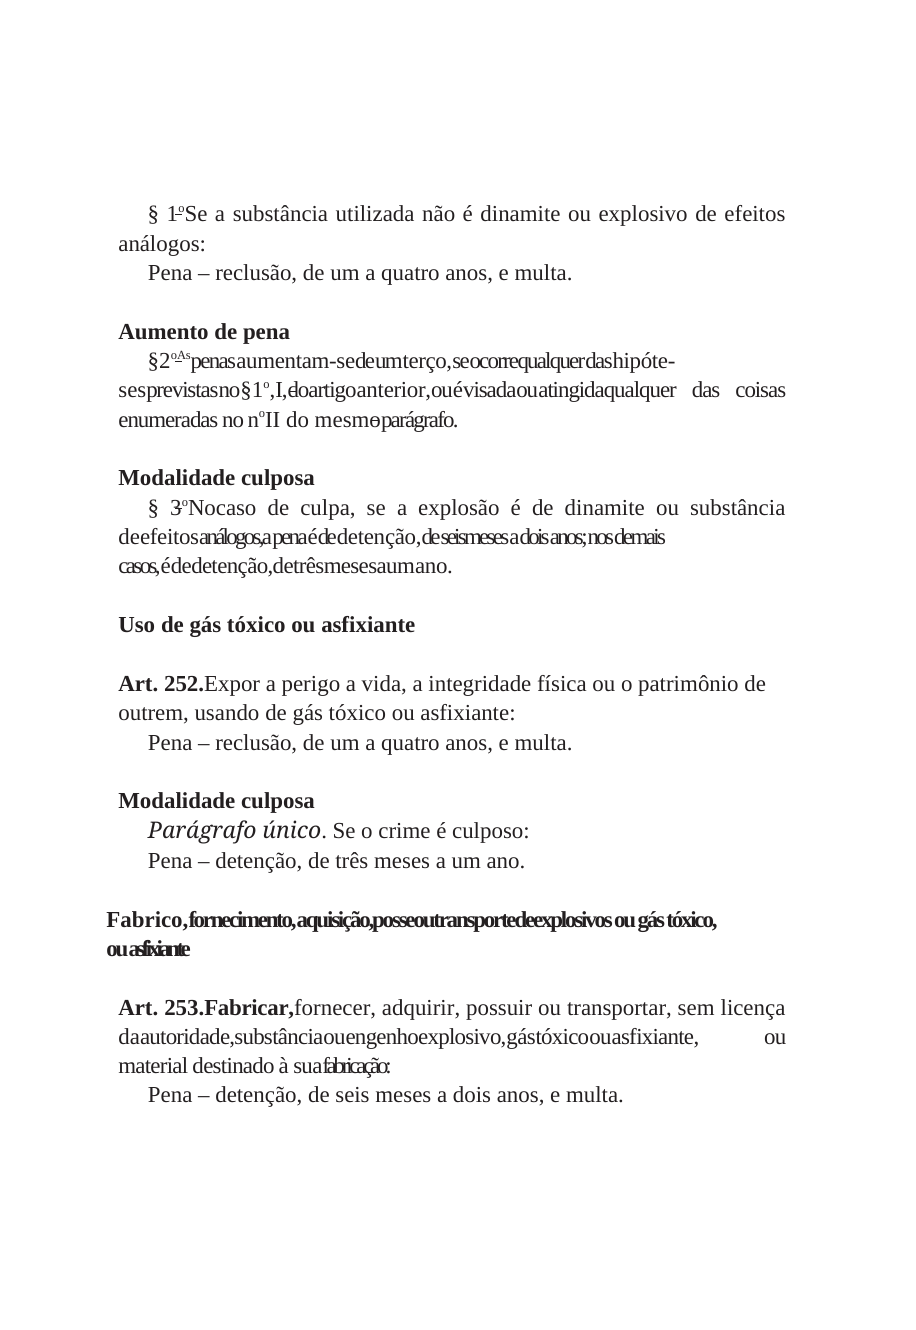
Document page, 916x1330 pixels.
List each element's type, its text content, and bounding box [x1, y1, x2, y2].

text Parágrafo único. Se o crime é culposo: [148, 814, 809, 846]
text Art. 253.Fabricar,fornecer, adquirir, possuir ou transportar, sem licença daautoridade,substânciaouengenhoexplosivo,gástóxicoouasfixiante, ou material destinado à suafabricação: [118, 994, 786, 1079]
text Pena – reclusão, de um a quatro anos, e multa. [148, 728, 809, 755]
subtitle Aumento de pena [118, 318, 809, 344]
text Pena – detenção, de três meses a um ano. [148, 847, 809, 873]
text § 1oSe a substância utilizada não é dinamite ou explosivo de efeitos análogos: [118, 200, 786, 256]
text Pena – reclusão, de um a quatro anos, e multa. [148, 259, 809, 285]
text § 3oNocaso de culpa, se a explosão é de dinamite ou substância deefeitosanálogos,apenaédedetenção,deseismesesadoisanos;nosdemais casos,édedetenção,detrêsmesesaumano. [118, 494, 786, 579]
subtitle Uso de gás tóxico ou asfixiante [118, 611, 809, 637]
subtitle Fabrico,fornecimento,aquisição,posseoutransportedeexplosivos ou gás tóxico, ouasfixiante [106, 906, 778, 962]
text §2oAspenasaumentam-sedeumterço,seocorrequalquerdashipóte-sesprevistasno§1o,I,doartigoanterior,ouévisadaouatingidaqualquer das coisas enumeradas no noII do mesmoparágrafo. [118, 347, 786, 432]
text Pena – detenção, de seis meses a dois anos, e multa. [148, 1082, 809, 1108]
subtitle Modalidade culposa [118, 788, 809, 814]
subtitle Modalidade culposa [118, 464, 809, 491]
text Art. 252.Expor a perigo a vida, a integridade física ou o patrimônio de outrem, usando de gás tóxico ou asfixiante: [118, 670, 809, 726]
